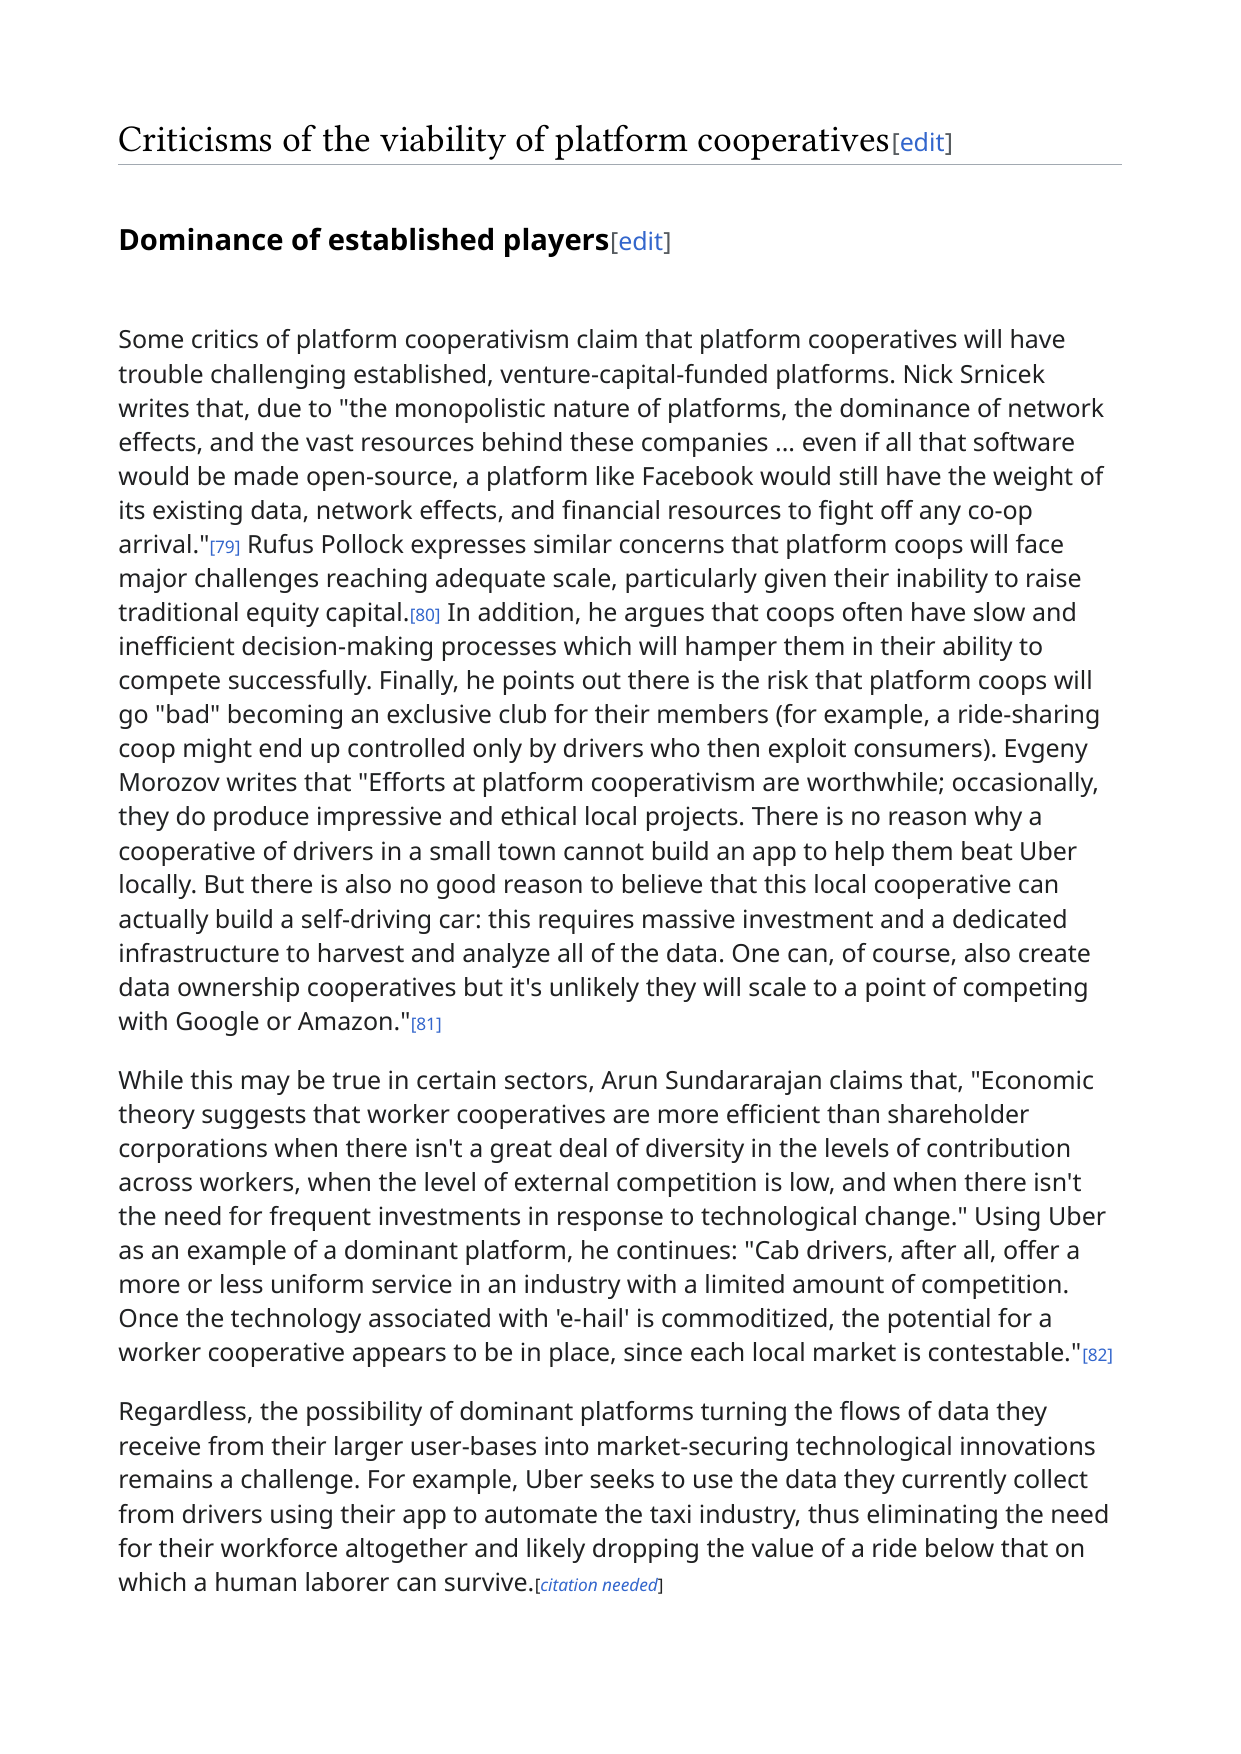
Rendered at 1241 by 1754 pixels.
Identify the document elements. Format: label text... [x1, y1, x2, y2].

text Regardless, the possibility of dominant platforms turning the flows of data they receive from their larger user-bases into market-securing technological innovations remains a challenge. For example, Uber seeks to use the data they currently collect from drivers using their app to automate the taxi industry, thus eliminating the need for their workforce altogether and likely dropping the value of a ride below that on which a human laborer can survive.[citation needed] [118, 1394, 1122, 1598]
text While this may be true in certain sectors, Arun Sundararajan claims that, "Economic theory suggests that worker cooperatives are more efficient than shareholder corporations when there isn't a great deal of diversity in the levels of contribution across workers, when the level of external competition is low, and when there isn't the need for frequent investments in response to technological change." Using Uber as an example of a dominant platform, he continues: "Cab drivers, after all, offer a more or less uniform service in an industry with a limited amount of competition. Once the technology associated with 'e-hail' is commoditized, the potential for a worker cooperative appears to be in place, since each local market is contestable."[82] [118, 1062, 1122, 1369]
subtitle Criticisms of the viability of platform cooperatives[edit] [118, 118, 1122, 164]
text Some critics of platform cooperativism claim that platform cooperatives will have trouble challenging established, venture-capital-funded platforms. Nick Srnicek writes that, due to "the monopolistic nature of platforms, the dominance of network effects, and the vast resources behind these companies ... even if all that software would be made open-source, a platform like Facebook would still have the weight of its existing data, network effects, and financial resources to fight off any co-op arrival."[79] Rufus Pollock expresses similar concerns that platform coops will face major challenges reaching adequate scale, particularly given their inability to raise traditional equity capital.[80] In addition, he argues that coops often have slow and inefficient decision-making processes which will hamper them in their ability to compete successfully. Finally, he points out there is the risk that platform coops will go "bad" becoming an exclusive club for their members (for example, a ride-sharing coop might end up controlled only by drivers who then exploit consumers). Evgeny Morozov writes that "Efforts at platform cooperativism are worthwhile; occasionally, they do produce impressive and ethical local projects. There is no reason why a cooperative of drivers in a small town cannot build an app to help them beat Uber locally. But there is also no good reason to believe that this local cooperative can actually build a self-driving car: this requires massive investment and a dedicated infrastructure to harvest and analyze all of the data. One can, of course, also create data ownership cooperatives but it's unlikely they will scale to a point of competing with Google or Amazon."[81] [118, 322, 1122, 1037]
subtitle Dominance of established players[edit] [118, 219, 1122, 259]
